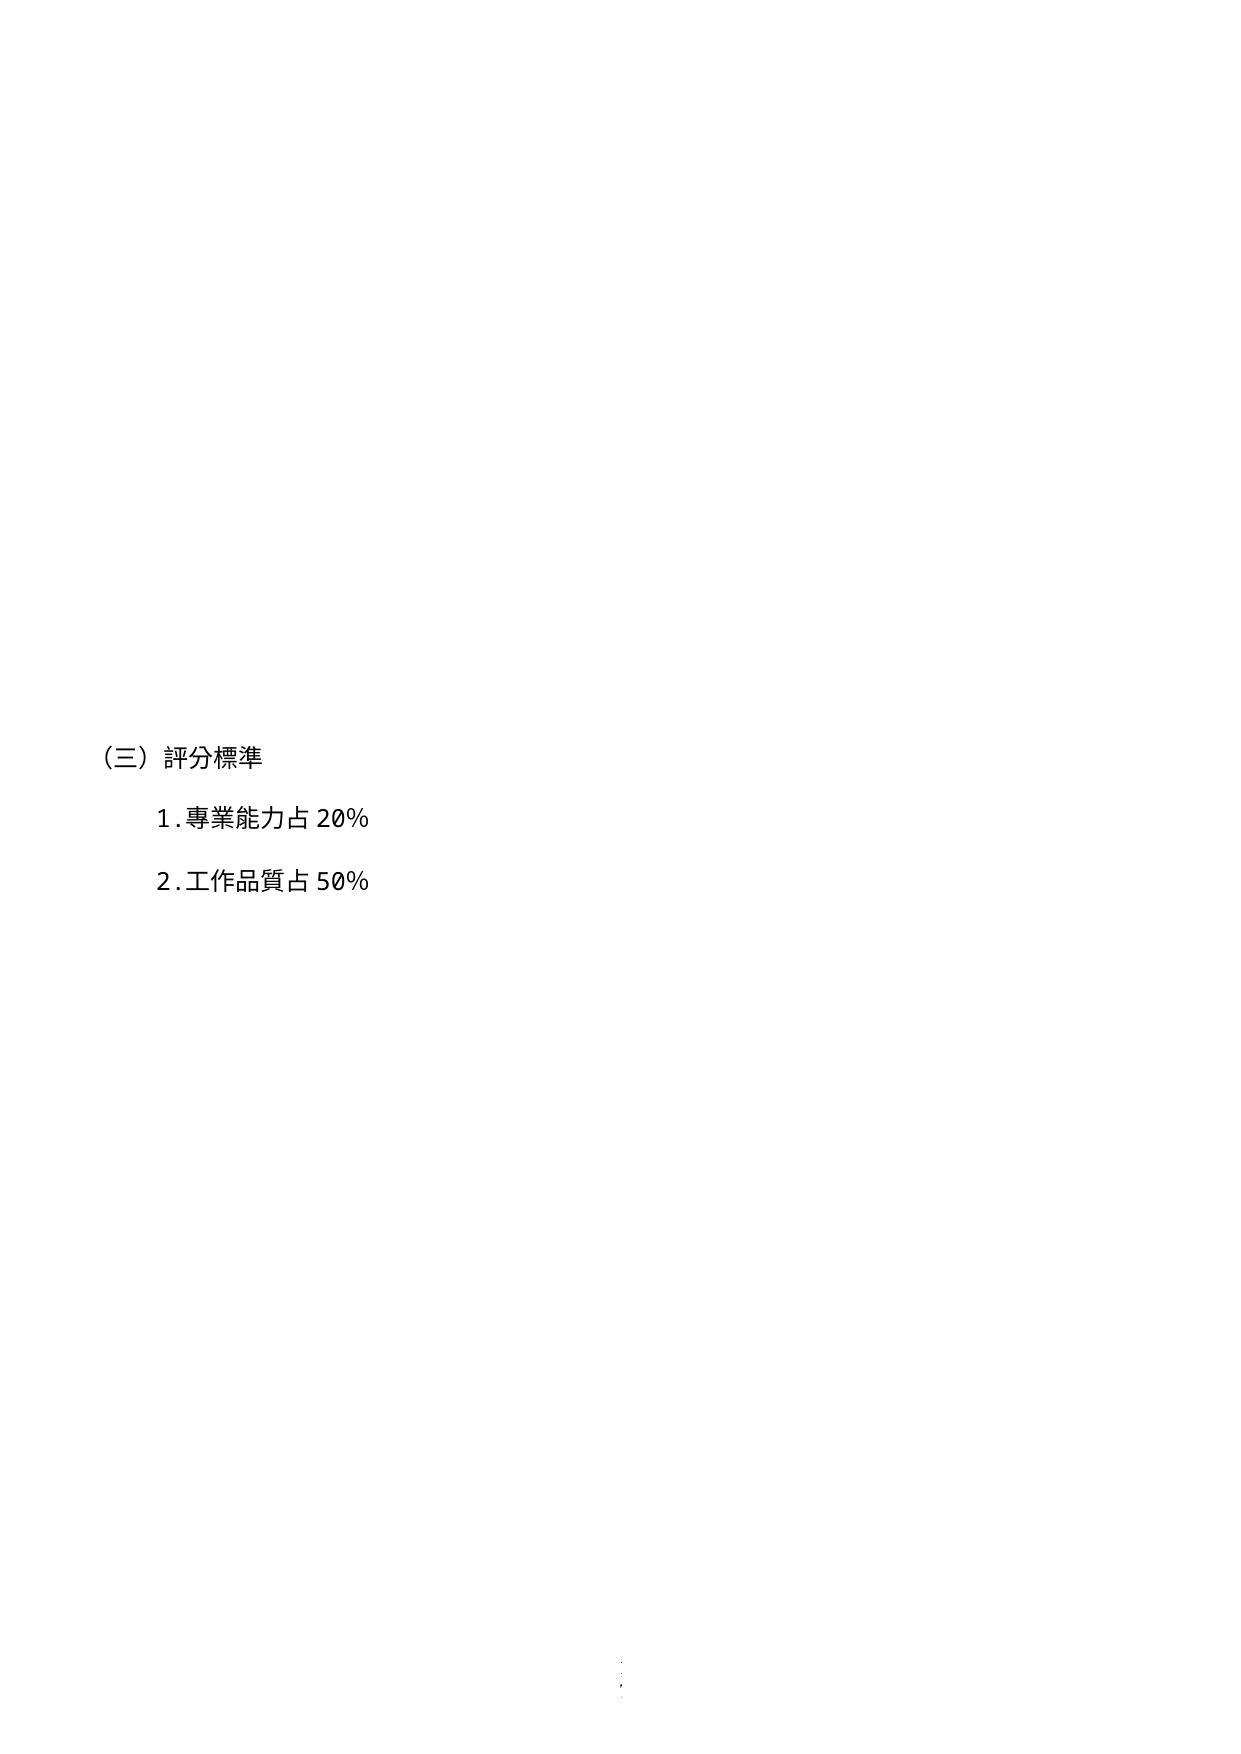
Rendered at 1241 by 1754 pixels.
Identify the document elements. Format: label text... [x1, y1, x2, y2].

text （三）評分標準 [89, 734, 1152, 775]
text 2.工作品質占50％ [156, 838, 1152, 900]
text 1.專業能力占20％ [156, 775, 1152, 838]
